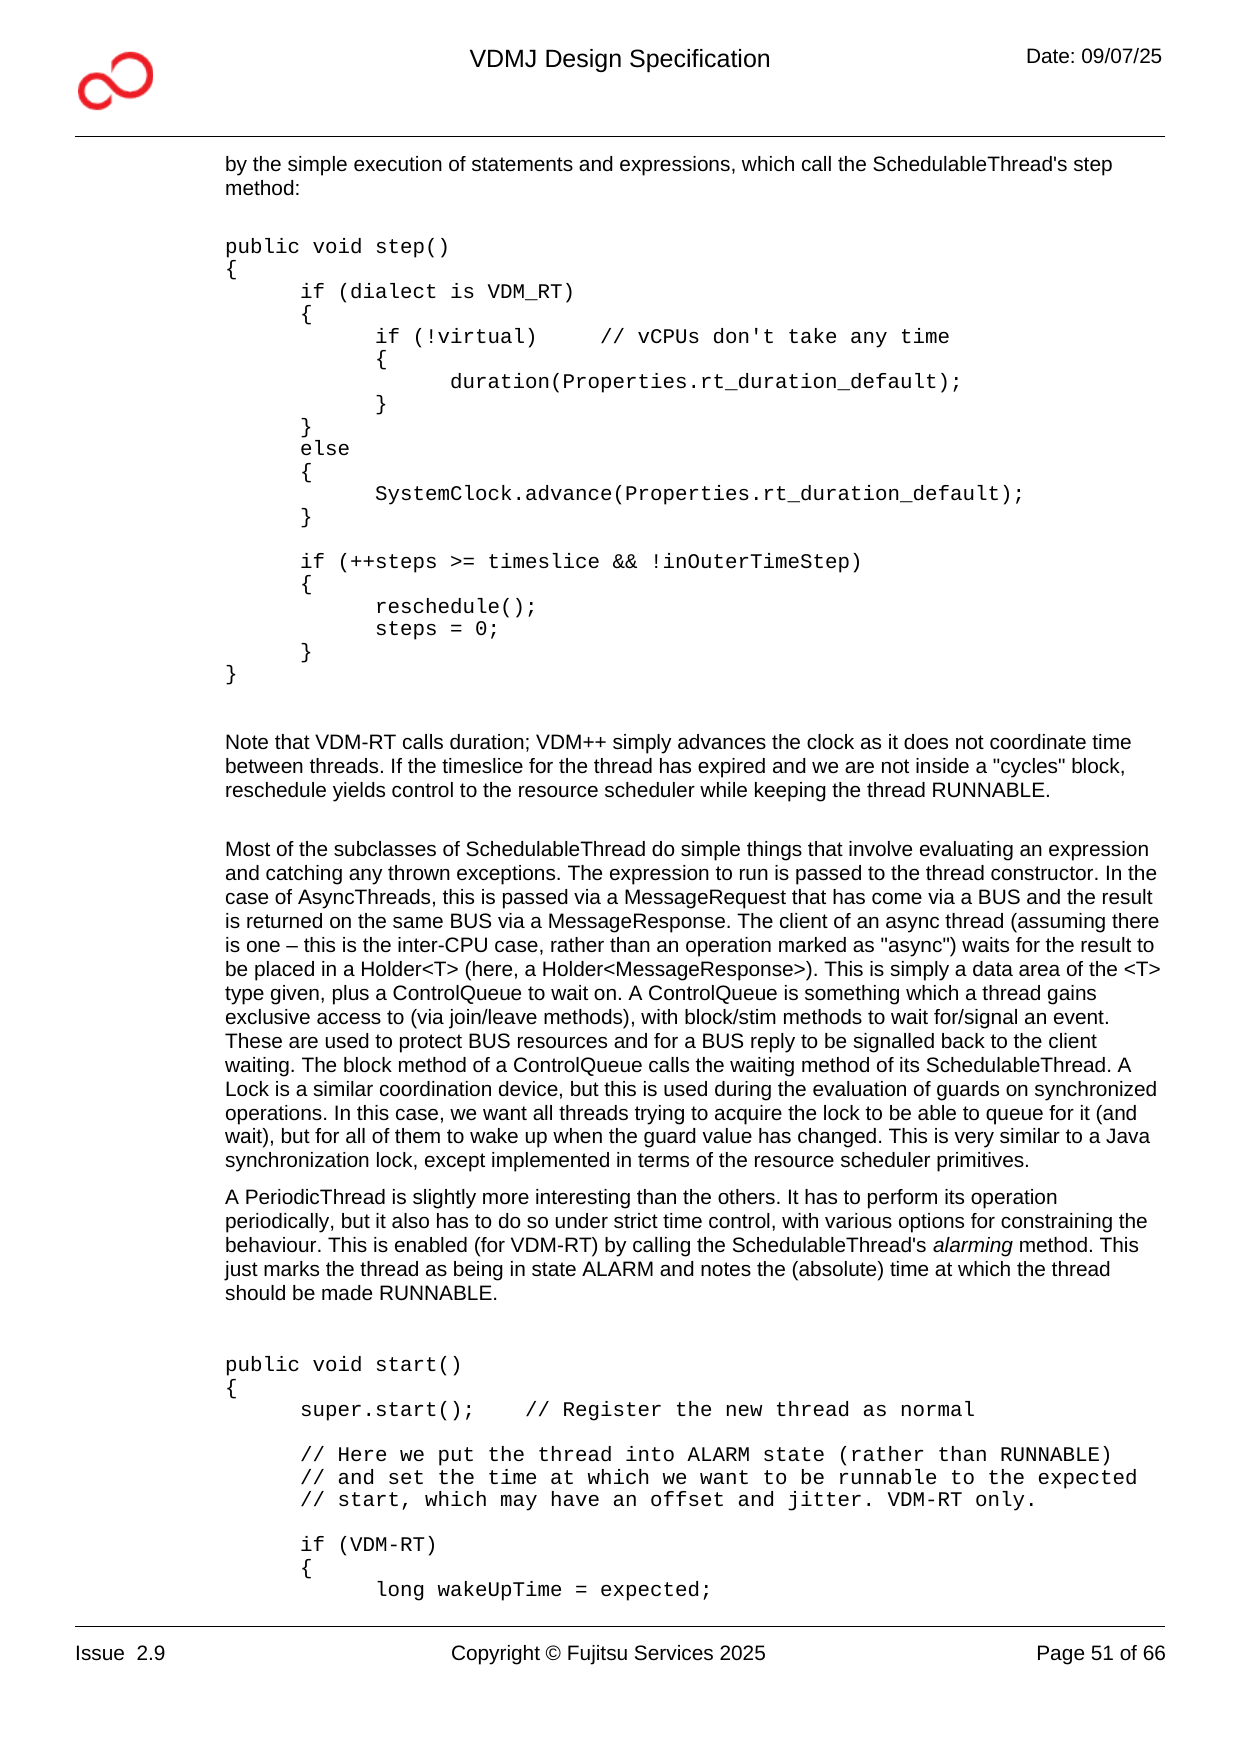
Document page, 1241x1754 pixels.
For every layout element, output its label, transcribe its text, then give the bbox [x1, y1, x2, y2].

text // and set the time at which we want to be runnable to the expected [225, 1466, 1165, 1489]
text { [225, 258, 1165, 280]
text } [225, 505, 1165, 528]
text if (!virtual) // vCPUs don't take any time [225, 325, 1165, 348]
text } [225, 640, 1165, 663]
text long wakeUpTime = expected; [225, 1579, 1165, 1601]
text duration(Properties.rt_duration_default); [225, 370, 1165, 393]
text // Here we put the thread into ALARM state (rather than RUNNABLE) [225, 1444, 1165, 1466]
text { [225, 348, 1165, 370]
text // start, which may have an offset and jitter. VDM-RT only. [225, 1489, 1165, 1511]
text SystemClock.advance(Properties.rt_duration_default); [225, 483, 1165, 505]
text Most of the subclasses of SchedulableThread do simple things that involve evaluating an expression and catching any thrown exceptions. The expression to run is passed to the thread constructor. In the case of AsyncThreads, this is passed via a MessageRequest that has come via a BUS and the result is returned on the same BUS via a MessageResponse. The client of an async thread (assuming there is one – this is the inter-CPU case, rather than an operation marked as "async") waits for the result to be placed in a Holder<T> (here, a Holder<MessageResponse>). This is simply a data area of the <T> type given, plus a ControlQueue to wait on. A ControlQueue is something which a thread gains exclusive access to (via join/leave methods), with block/stim methods to wait for/signal an event. These are used to protect BUS resources and for a BUS reply to be signalled back to the client waiting. The block method of a ControlQueue calls the waiting method of its SchedulableThread. A Lock is a similar coordination device, but this is used during the evaluation of guards on synchronized operations. In this case, we want all threads trying to acquire the lock to be able to queue for it (and wait), but for all of them to wake up when the guard value has changed. This is very similar to a Java synchronization lock, except implemented in terms of the resource scheduler primitives. [225, 837, 1165, 1173]
text public void step() [225, 235, 1165, 258]
text { [225, 1556, 1165, 1579]
text { [225, 1376, 1165, 1399]
text reschedule(); [225, 595, 1165, 618]
text A PeriodicThread is slightly more interesting than the others. It has to perform its operation periodically, but it also has to do so under strict time control, with various options for constraining the behaviour. This is enabled (for VDM-RT) by calling the SchedulableThread's alarming method. This just marks the thread as being in state ALARM and notes the (absolute) time at which the thread should be made RUNNABLE. [225, 1185, 1165, 1305]
text { [225, 573, 1165, 595]
text by the simple execution of statements and expressions, which call the SchedulableThread's step method: [225, 152, 1165, 200]
text super.start(); // Register the new thread as normal [225, 1399, 1165, 1421]
text if (++steps >= timeslice && !inOuterTimeStep) [225, 550, 1165, 573]
text if (dialect is VDM_RT) [225, 280, 1165, 303]
text Note that VDM-RT calls duration; VDM++ simply advances the clock as it does not coordinate time between threads. If the timeslice for the thread has expired and we are not inside a "cycles" block, reschedule yields control to the resource scheduler while keeping the thread RUNNABLE. [225, 730, 1165, 802]
text } [225, 415, 1165, 438]
text } [225, 393, 1165, 415]
picture [78, 44, 153, 120]
text steps = 0; [225, 618, 1165, 640]
text if (VDM-RT) [225, 1534, 1165, 1556]
text else [225, 438, 1165, 460]
text { [225, 303, 1165, 325]
text public void start() [225, 1354, 1165, 1376]
text } [225, 663, 1165, 685]
text { [225, 460, 1165, 483]
